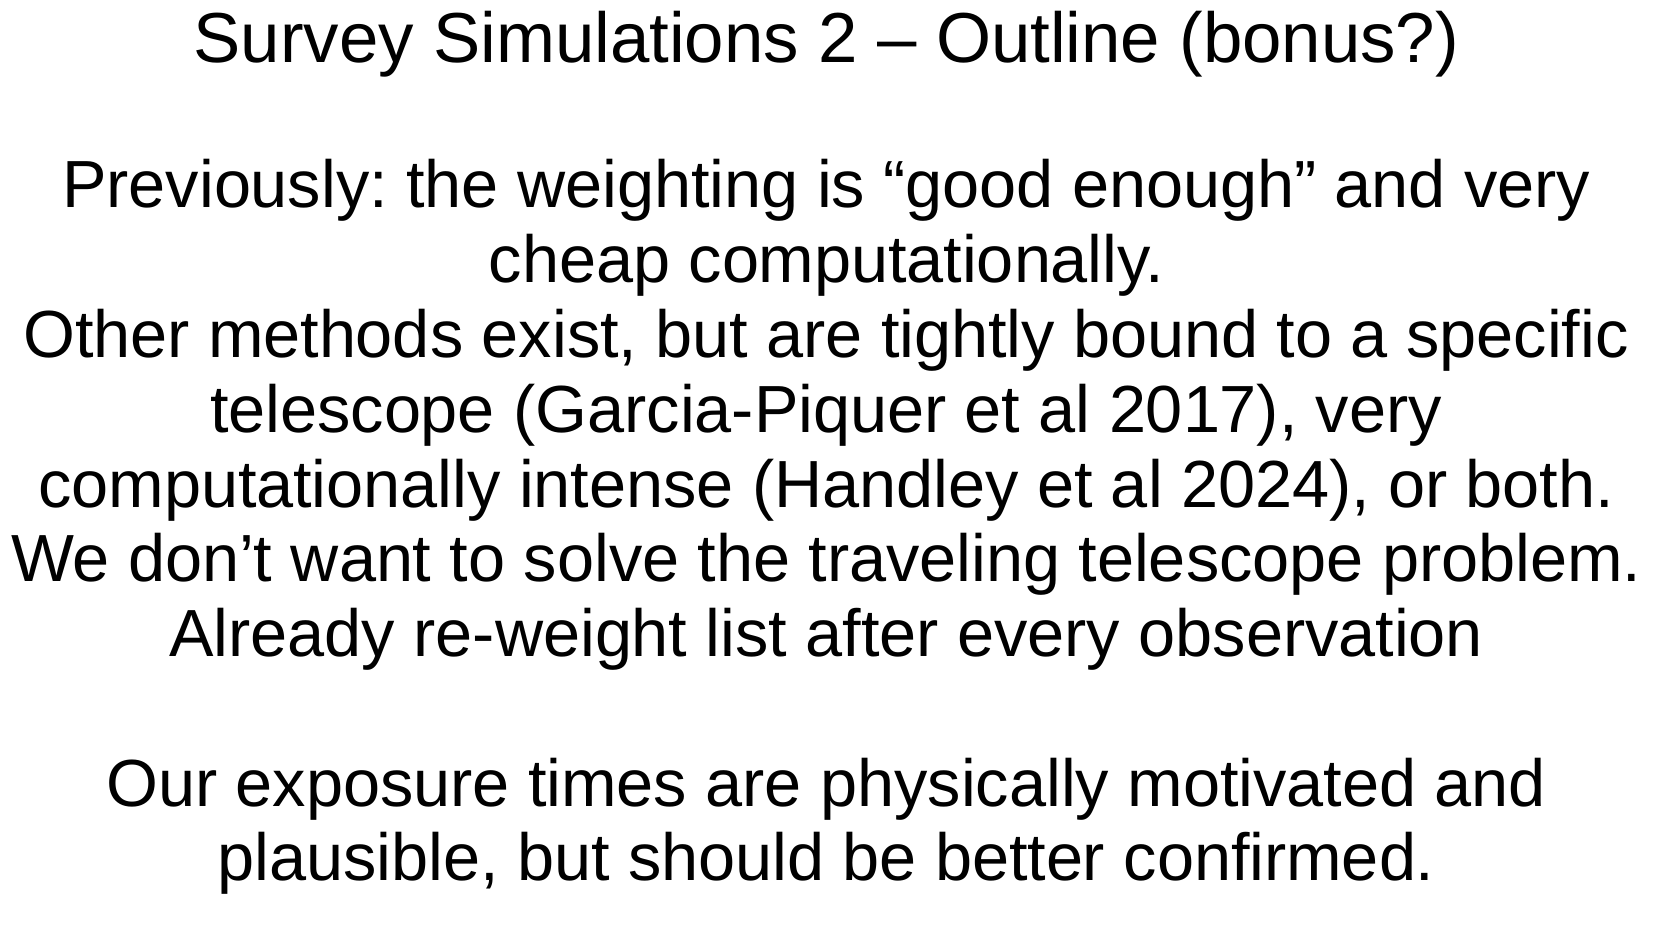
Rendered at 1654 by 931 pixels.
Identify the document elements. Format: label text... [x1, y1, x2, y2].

subtitle Previously: the weighting is “good enough” and very cheap computationally. Other methods exist, but are tightly bound to a specific telescope (Garcia-Piquer et al 2017), very computationally intense (Handley et al 2024), or both. We don’t want to solve the traveling telescope problem. Already re-weight list after every observation Our exposure times are physically motivated and plausible, but should be better confirmed. [0, 72, 1654, 931]
title Survey Simulations 2 – Outline (bonus?) [0, 0, 1654, 72]
